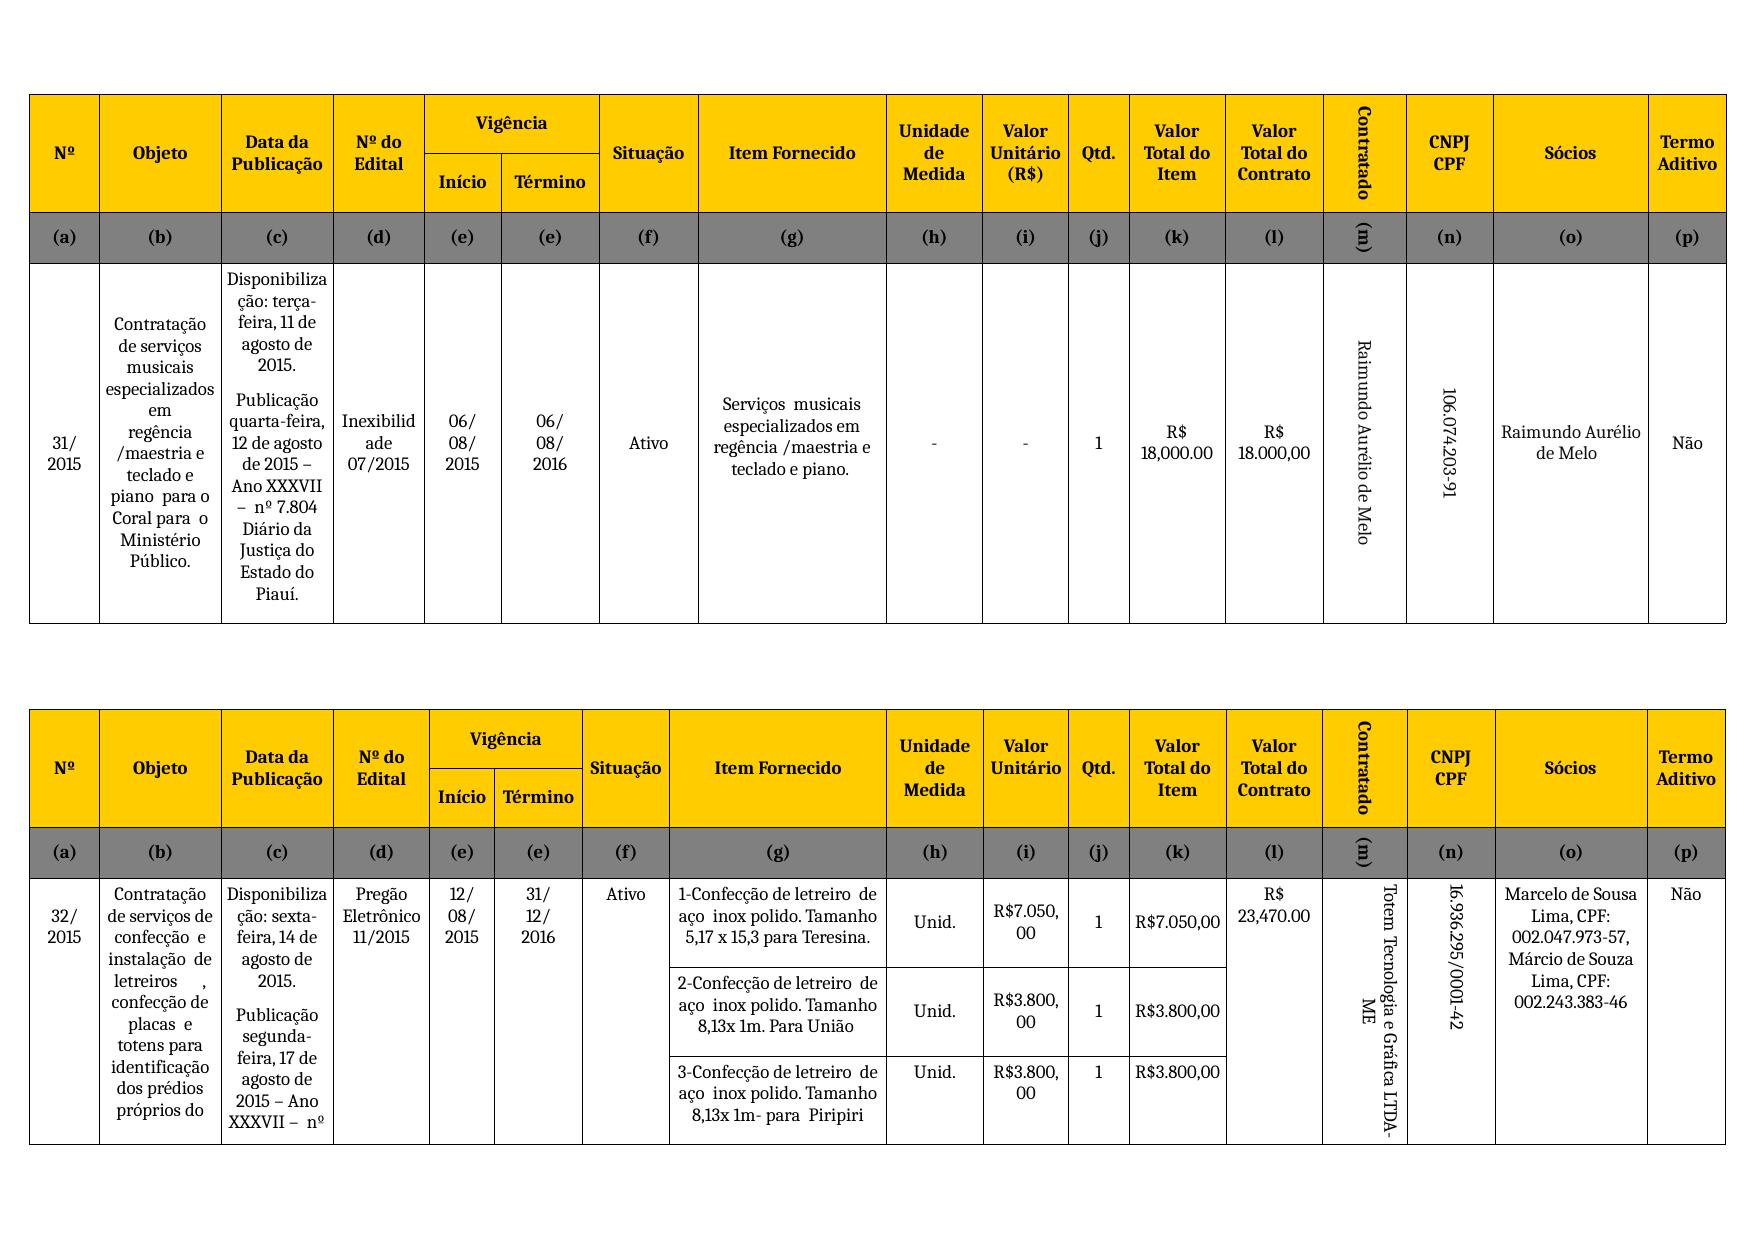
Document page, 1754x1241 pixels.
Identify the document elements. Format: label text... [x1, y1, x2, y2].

table_header Termo Aditivo [1649, 95, 1726, 212]
table_header Situação [583, 710, 669, 827]
table_header Termo Aditivo [1648, 710, 1725, 827]
table_cell (f) [600, 213, 698, 263]
table_header Sócios [1496, 710, 1647, 827]
table_cell 1 [1069, 1057, 1129, 1144]
table_header Objeto [100, 95, 221, 212]
table_cell Não [1649, 264, 1726, 623]
table_cell Unid. [887, 879, 983, 967]
table_header Vigência [430, 710, 582, 768]
table_header Data da Publicação [222, 710, 333, 827]
table_cell R$ 23.470,00 [1227, 879, 1322, 1144]
table_cell (g) [670, 828, 886, 878]
table_cell (a) [30, 213, 99, 263]
table_cell Término [495, 769, 582, 827]
table_header Nº [30, 95, 99, 212]
table_cell R$7.050,00 [1130, 879, 1226, 967]
table_cell (l) [1226, 213, 1323, 263]
table_header Nº [30, 710, 99, 827]
table_cell (o) [1494, 213, 1648, 263]
table_cell (c) [222, 213, 333, 263]
table_cell Não [1648, 879, 1725, 1144]
table_cell (i) [984, 828, 1068, 878]
table_cell (l) [1227, 828, 1322, 878]
table_cell 31/ 12/ 2016 [495, 879, 582, 1144]
table_cell (n) [1407, 213, 1493, 263]
table_cell Unid. [887, 968, 983, 1056]
table_cell (c) [222, 828, 333, 878]
table_header Sócios [1494, 95, 1648, 212]
table_cell (j) [1069, 213, 1129, 263]
table_header Qtd. [1069, 710, 1129, 827]
table_header Valor Total do Item [1130, 710, 1226, 827]
table_cell 1 [1069, 879, 1129, 967]
table_cell Início [430, 769, 494, 827]
table_cell Contratação de serviços de confecção e instalação de letreiros , confecção de placas e totens para identificação dos prédios próprios do [100, 879, 221, 1144]
table_cell 16.936.295/0001-42 [1408, 879, 1495, 1144]
table_cell R$3.800,00 [984, 1057, 1068, 1144]
table_cell 1 [1069, 968, 1129, 1056]
table_header Item Fornecido [670, 710, 886, 827]
table_cell Ativo [600, 264, 698, 623]
table_header Contratado [1323, 710, 1407, 827]
table_header Valor Total do Contrato [1227, 710, 1322, 827]
table_cell (g) [699, 213, 886, 263]
table_cell (e) [425, 213, 501, 263]
table_cell Disponibilização: sexta-feira, 14 de agosto de 2015. Publicação segunda-feira, 17 de agosto de 2015 – Ano XXXVII – nº [222, 879, 333, 1144]
table_cell Marcelo de Sousa Lima, CPF: 002.047.973-57, Márcio de Souza Lima, CPF: 002.243.383-46 [1496, 879, 1647, 1144]
table_cell 3-Confecção de letreiro de aço inox polido. Tamanho 8,13x 1m- para Piripiri [670, 1057, 886, 1144]
table_cell (a) [30, 828, 99, 878]
table_header Nº do Edital [334, 95, 424, 212]
table_cell R$3.800,00 [1130, 968, 1226, 1056]
table_cell R$ 18.000,00 [1226, 264, 1323, 623]
table_cell (m) [1324, 213, 1406, 263]
table_cell Inexibilidade 07/2015 [334, 264, 424, 623]
table_cell - [887, 264, 982, 623]
table_cell (h) [887, 213, 982, 263]
table_cell (k) [1130, 828, 1226, 878]
table_cell (p) [1648, 828, 1725, 878]
table_header Vigência [425, 95, 599, 153]
table_cell 106.074.203-91 [1407, 264, 1493, 623]
table_header Valor Total do Contrato [1226, 95, 1323, 212]
table_header Unidade de Medida [887, 710, 983, 827]
table_cell (k) [1130, 213, 1225, 263]
table_cell (n) [1408, 828, 1495, 878]
table_cell (d) [334, 213, 424, 263]
table_cell (m) [1323, 828, 1407, 878]
table_cell 06/ 08/ 2015 [425, 264, 501, 623]
table_header Valor Total do Item [1130, 95, 1225, 212]
table_cell (h) [887, 828, 983, 878]
table_cell R$3.800,00 [1130, 1057, 1226, 1144]
table_cell (d) [334, 828, 429, 878]
table_cell - [983, 264, 1068, 623]
table_cell 12/ 08/ 2015 [430, 879, 494, 1144]
table_cell 1-Confecção de letreiro de aço inox polido. Tamanho 5,17 x 15,3 para Teresina. [670, 879, 886, 967]
table_cell 31/ 2015 [30, 264, 99, 623]
table_cell Contratação de serviços musicais especializados em regência /maestria e teclado e piano para o Coral para o Ministério Público. [100, 264, 221, 623]
table_cell (i) [983, 213, 1068, 263]
table_header Data da Publicação [222, 95, 333, 212]
table_cell (o) [1496, 828, 1647, 878]
table_header Qtd. [1069, 95, 1129, 212]
table_cell (e) [495, 828, 582, 878]
table_cell 2-Confecção de letreiro de aço inox polido. Tamanho 8,13x 1m. Para União [670, 968, 886, 1056]
table_header Valor Unitário [984, 710, 1068, 827]
table_cell Serviços musicais especializados em regência /maestria e teclado e piano. [699, 264, 886, 623]
table_cell Disponibilização: terça-feira, 11 de agosto de 2015. Publicação quarta-feira, 12 de agosto de 2015 – Ano XXXVII – nº 7.804 Diário da Justiça do Estado do Piauí. [222, 264, 333, 623]
table_cell 1 [1069, 264, 1129, 623]
table_header Objeto [100, 710, 221, 827]
table_cell Raimundo Aurélio de Melo [1494, 264, 1648, 623]
table_header Contratado [1324, 95, 1406, 212]
table_cell Ativo [583, 879, 669, 1144]
table_header Valor Unitário (R$) [983, 95, 1068, 212]
table_header Nº do Edital [334, 710, 429, 827]
table_cell R$7.050,00 [984, 879, 1068, 967]
table_cell (b) [100, 828, 221, 878]
table_cell 32/ 2015 [30, 879, 99, 1144]
table_cell Término [502, 154, 599, 212]
table_cell (e) [502, 213, 599, 263]
table_cell R$3.800,00 [984, 968, 1068, 1056]
table_header CNPJ CPF [1408, 710, 1495, 827]
table_header Unidade de Medida [887, 95, 982, 212]
table_cell (p) [1649, 213, 1726, 263]
table_cell Pregão Eletrônico 11/2015 [334, 879, 429, 1144]
table_cell 06/ 08/ 2016 [502, 264, 599, 623]
table_cell Unid. [887, 1057, 983, 1144]
table_cell Raimundo Aurélio de Melo [1324, 264, 1406, 623]
table_header CNPJ CPF [1407, 95, 1493, 212]
table_cell (f) [583, 828, 669, 878]
table_cell R$ 18.000,00 [1130, 264, 1225, 623]
table_cell (b) [100, 213, 221, 263]
table_cell (j) [1069, 828, 1129, 878]
table_cell Início [425, 154, 501, 212]
table_header Situação [600, 95, 698, 212]
table_header Item Fornecido [699, 95, 886, 212]
table_cell (e) [430, 828, 494, 878]
table_cell Totem Tecnologia e Gráfica LTDA-ME [1323, 879, 1407, 1144]
